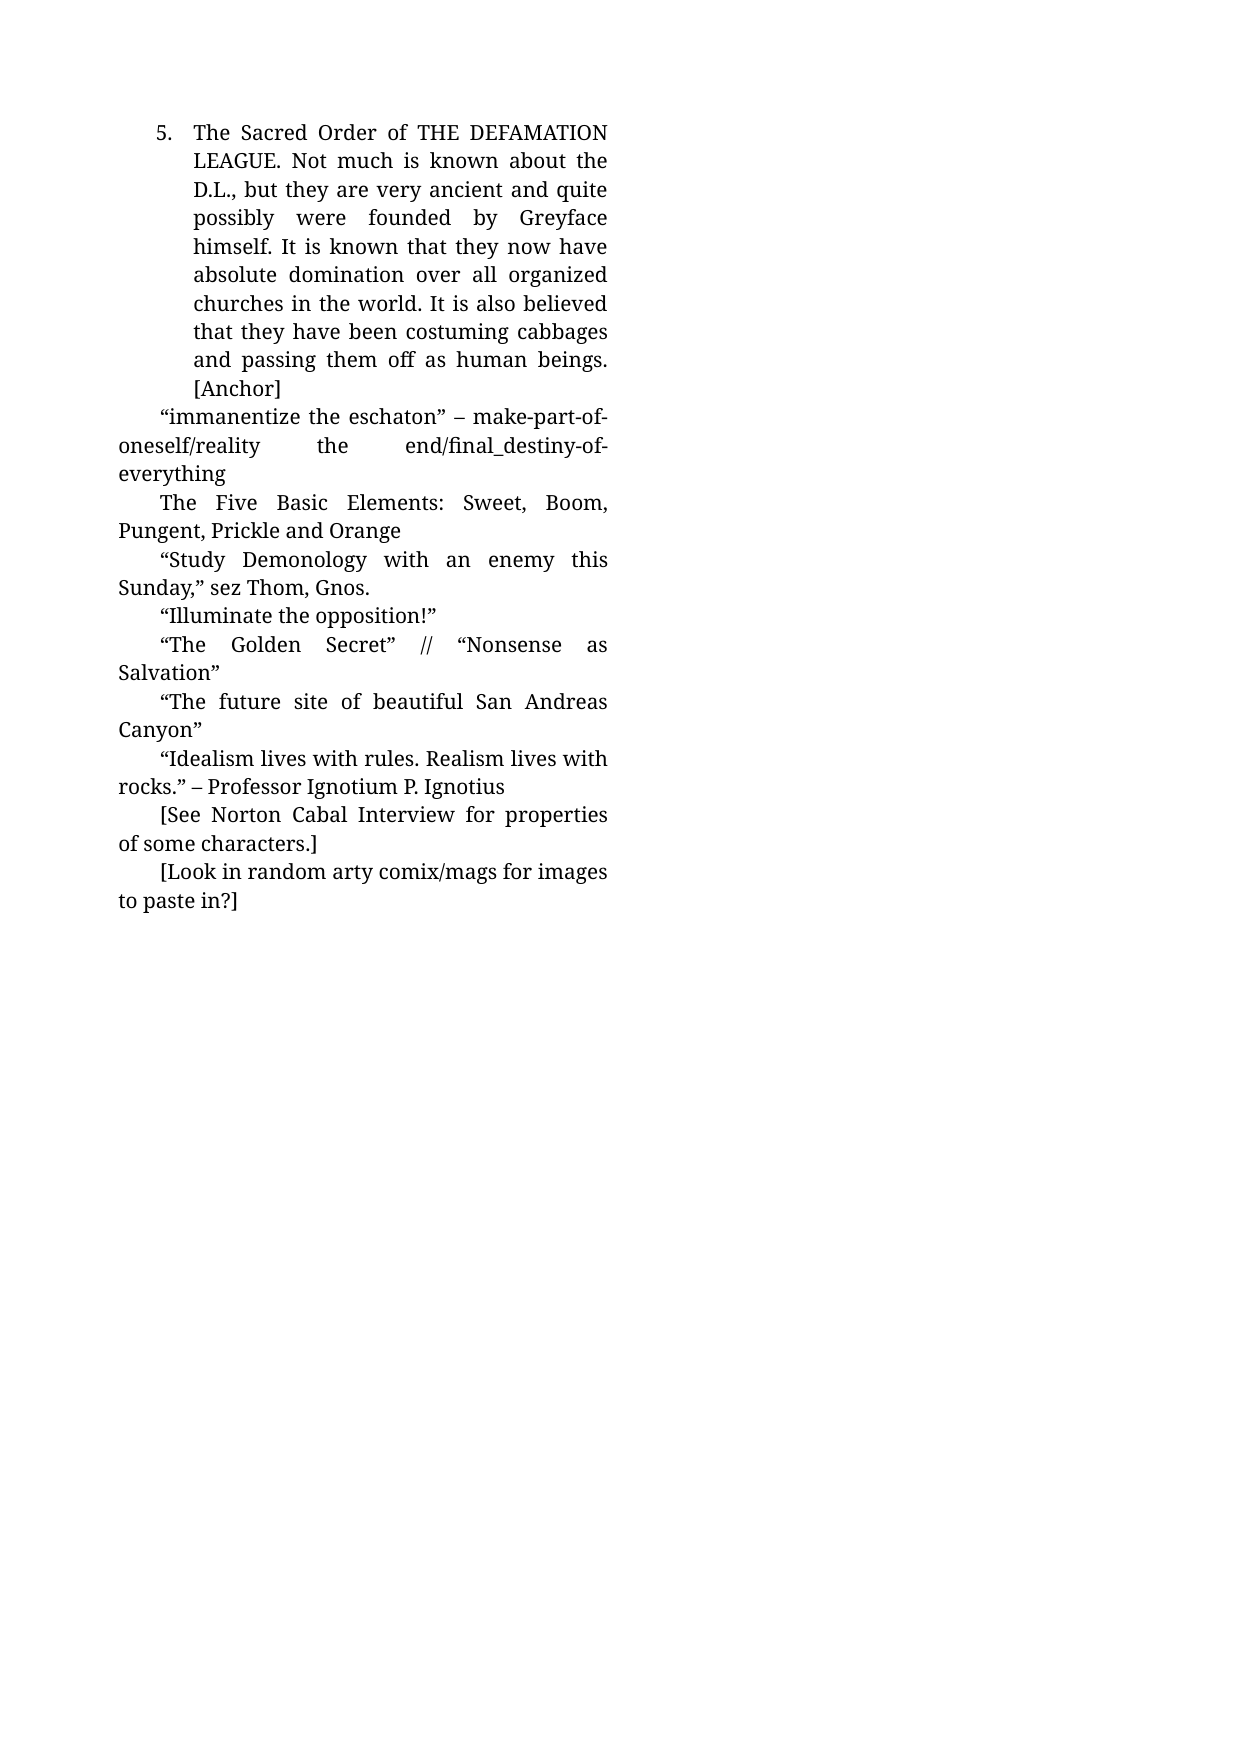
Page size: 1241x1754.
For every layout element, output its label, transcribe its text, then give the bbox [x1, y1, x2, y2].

text “Study Demonology with an enemy this Sunday,” sez Thom, Gnos. [118, 545, 608, 602]
text “The future site of beautiful San Andreas Canyon” [118, 687, 608, 744]
text The Five Basic Elements: Sweet, Boom, Pungent, Prickle and Orange [118, 488, 608, 545]
text [See Norton Cabal Interview for properties of some characters.] [118, 801, 608, 857]
text “Idealism lives with rules. Realism lives with rocks.” – Professor Ignotium P. Ignotius [118, 744, 608, 801]
text “The Golden Secret” // “Nonsense as Salvation” [118, 630, 608, 687]
text “Illuminate the opposition!” [118, 602, 608, 630]
text [Look in random arty comix/mags for images to paste in?] [118, 857, 608, 914]
list The Sacred Order of THE DEFAMATION LEAGUE. Not much is known about the D.L., but they are very ancient and quite possibly were founded by Greyface himself. It is known that they now have absolute domination over all organized churches in the world. It is also believed that they have been costuming cabbages and passing them off as human beings. [Anchor] [156, 118, 608, 402]
text “immanentize the eschaton” – make-part-of-oneself/reality the end/final_destiny-of-everything [118, 402, 608, 488]
